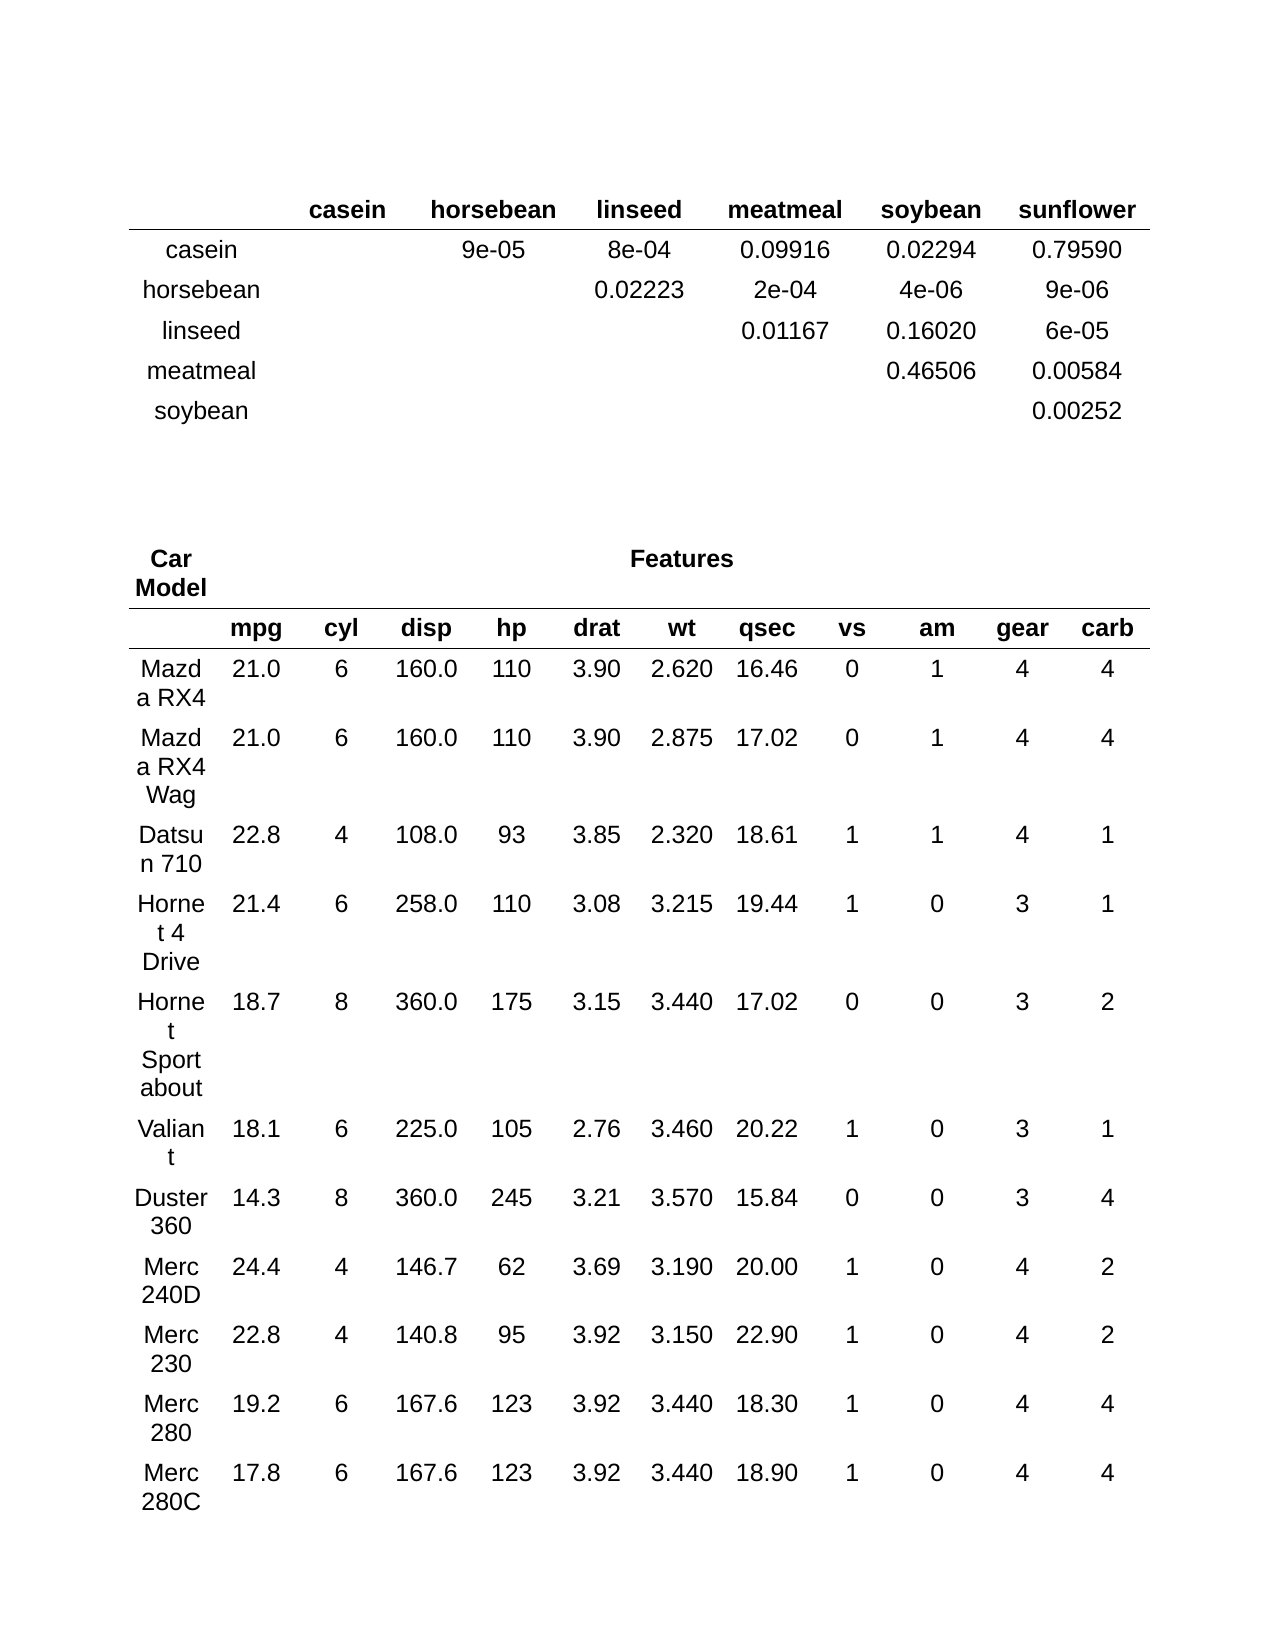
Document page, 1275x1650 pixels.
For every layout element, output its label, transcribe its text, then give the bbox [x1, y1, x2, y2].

table_cell 21.4 [214, 884, 299, 981]
table_header Car Model [129, 539, 213, 608]
table_cell casein [129, 230, 274, 270]
table_cell 360.0 [384, 981, 469, 1108]
table_cell 108.0 [384, 815, 469, 884]
table_cell 22.8 [214, 1315, 299, 1384]
table_cell vs [810, 609, 894, 648]
table_cell [274, 230, 420, 270]
table_cell 4 [980, 1246, 1065, 1315]
table_cell 3 [980, 884, 1065, 981]
table_cell 6e-05 [1004, 310, 1150, 350]
table_cell 19.44 [724, 884, 809, 981]
table_cell 0 [895, 1108, 980, 1177]
table_cell 2.76 [554, 1108, 639, 1177]
table_cell 175 [469, 981, 554, 1108]
table_cell [129, 609, 213, 648]
table_cell 105 [469, 1108, 554, 1177]
table_cell 4 [980, 717, 1065, 815]
table_cell Valiant [129, 1108, 213, 1177]
table_cell 3 [980, 981, 1065, 1108]
table_cell 0 [810, 717, 894, 815]
table_cell 3.440 [639, 1384, 724, 1453]
table_cell drat [554, 609, 639, 648]
table_cell 22.90 [724, 1315, 809, 1384]
table_cell 1 [810, 884, 894, 981]
table_cell 22.8 [214, 815, 299, 884]
table_cell 6 [299, 1108, 384, 1177]
table_cell 17.02 [724, 981, 809, 1108]
table_cell qsec [724, 609, 809, 648]
table_cell wt [639, 609, 724, 648]
table_cell [858, 390, 1004, 431]
table_cell 1 [810, 1453, 894, 1522]
table_header sunflower [1004, 189, 1150, 229]
table_cell 2e-04 [712, 270, 858, 310]
table_cell Merc 280C [129, 1453, 213, 1522]
table_cell 9e-05 [420, 230, 566, 270]
table_cell [274, 350, 420, 390]
table_cell 6 [299, 649, 384, 717]
table_cell 167.6 [384, 1453, 469, 1522]
table_cell 21.0 [214, 649, 299, 717]
table_cell 1 [810, 1384, 894, 1453]
table_cell [420, 350, 566, 390]
table_cell 245 [469, 1177, 554, 1246]
table_cell 0 [895, 1246, 980, 1315]
table_cell 0 [895, 981, 980, 1108]
table_cell 4 [299, 815, 384, 884]
table_cell 6 [299, 1453, 384, 1522]
table_cell 1 [895, 717, 980, 815]
table_cell 8 [299, 1177, 384, 1246]
table_cell Mazda RX4 [129, 649, 213, 717]
table_cell 20.00 [724, 1246, 809, 1315]
table_cell 3.08 [554, 884, 639, 981]
table_cell 4 [980, 1453, 1065, 1522]
table_header meatmeal [712, 189, 858, 229]
table_cell 0 [895, 1453, 980, 1522]
table_cell Duster 360 [129, 1177, 213, 1246]
table_cell soybean [129, 390, 274, 431]
table_cell carb [1065, 609, 1150, 648]
table_cell 20.22 [724, 1108, 809, 1177]
table_cell gear [980, 609, 1065, 648]
table_cell 0 [895, 884, 980, 981]
table_cell 2 [1065, 1315, 1150, 1384]
table_cell 16.46 [724, 649, 809, 717]
table_cell 0.46506 [858, 350, 1004, 390]
table_cell 0.79590 [1004, 230, 1150, 270]
table_cell 0.02294 [858, 230, 1004, 270]
table_cell 0.16020 [858, 310, 1004, 350]
table_cell 3.460 [639, 1108, 724, 1177]
table_cell 1 [1065, 884, 1150, 981]
table_cell Merc 240D [129, 1246, 213, 1315]
table_cell 0.00252 [1004, 390, 1150, 431]
table_cell 95 [469, 1315, 554, 1384]
table_cell 1 [1065, 1108, 1150, 1177]
table_cell 4 [1065, 717, 1150, 815]
table_cell [712, 390, 858, 431]
table_cell 4 [980, 815, 1065, 884]
table_cell 18.90 [724, 1453, 809, 1522]
table_header linseed [566, 189, 712, 229]
table_cell 9e-06 [1004, 270, 1150, 310]
table_cell 0 [810, 649, 894, 717]
table_cell 3.90 [554, 649, 639, 717]
table_cell 0 [810, 1177, 894, 1246]
table_cell 3.190 [639, 1246, 724, 1315]
table_cell 93 [469, 815, 554, 884]
table_cell [274, 390, 420, 431]
table_cell 0 [895, 1177, 980, 1246]
table_header horsebean [420, 189, 566, 229]
table_cell 160.0 [384, 649, 469, 717]
table_cell [712, 350, 858, 390]
table_cell 18.1 [214, 1108, 299, 1177]
table_cell 6 [299, 884, 384, 981]
table_cell 4 [980, 649, 1065, 717]
table_cell mpg [214, 609, 299, 648]
table_cell 4 [980, 1315, 1065, 1384]
table_cell 167.6 [384, 1384, 469, 1453]
table_header casein [274, 189, 420, 229]
table_cell 123 [469, 1453, 554, 1522]
table_cell 4 [980, 1384, 1065, 1453]
table_cell Datsun 710 [129, 815, 213, 884]
table_cell 3.92 [554, 1315, 639, 1384]
table_cell [566, 350, 712, 390]
table_cell 3.570 [639, 1177, 724, 1246]
table_cell 62 [469, 1246, 554, 1315]
table_cell 3.440 [639, 981, 724, 1108]
table_cell [420, 310, 566, 350]
table_cell 14.3 [214, 1177, 299, 1246]
table_cell 2.875 [639, 717, 724, 815]
table_cell 18.30 [724, 1384, 809, 1453]
table_cell 4 [1065, 1384, 1150, 1453]
table_cell 17.8 [214, 1453, 299, 1522]
table_cell 0.00584 [1004, 350, 1150, 390]
table_cell 110 [469, 717, 554, 815]
table_cell 1 [810, 1315, 894, 1384]
table_cell [274, 270, 420, 310]
table_cell 3.85 [554, 815, 639, 884]
table_cell 2 [1065, 1246, 1150, 1315]
table_cell [566, 310, 712, 350]
table_cell [420, 270, 566, 310]
table_cell 4 [1065, 1177, 1150, 1246]
table_cell 160.0 [384, 717, 469, 815]
table_cell cyl [299, 609, 384, 648]
table_cell 110 [469, 884, 554, 981]
table_cell 3.92 [554, 1384, 639, 1453]
table_cell Merc 230 [129, 1315, 213, 1384]
table_cell 24.4 [214, 1246, 299, 1315]
table_cell 4 [299, 1246, 384, 1315]
table_cell am [895, 609, 980, 648]
table_cell 140.8 [384, 1315, 469, 1384]
table_cell 18.7 [214, 981, 299, 1108]
table_cell 4 [1065, 649, 1150, 717]
table_cell 3.92 [554, 1453, 639, 1522]
table_cell 146.7 [384, 1246, 469, 1315]
table_cell 8 [299, 981, 384, 1108]
table_cell 3.150 [639, 1315, 724, 1384]
table_header [129, 189, 274, 229]
table_cell 2.320 [639, 815, 724, 884]
table_cell 3.215 [639, 884, 724, 981]
table_cell 3.21 [554, 1177, 639, 1246]
table_cell Hornet Sportabout [129, 981, 213, 1108]
table_cell 360.0 [384, 1177, 469, 1246]
table_cell 3.15 [554, 981, 639, 1108]
table_cell 3.69 [554, 1246, 639, 1315]
table_cell Merc 280 [129, 1384, 213, 1453]
table_cell 110 [469, 649, 554, 717]
table_cell 0 [895, 1315, 980, 1384]
table_cell meatmeal [129, 350, 274, 390]
table_cell 15.84 [724, 1177, 809, 1246]
table_cell linseed [129, 310, 274, 350]
table_cell 2.620 [639, 649, 724, 717]
table_cell 6 [299, 717, 384, 815]
table_cell 3 [980, 1177, 1065, 1246]
table_cell horsebean [129, 270, 274, 310]
table_cell 4 [299, 1315, 384, 1384]
table_cell 225.0 [384, 1108, 469, 1177]
table_cell 0.09916 [712, 230, 858, 270]
table_cell 0 [810, 981, 894, 1108]
table_cell 0.02223 [566, 270, 712, 310]
table_cell 1 [895, 815, 980, 884]
table_cell 1 [810, 815, 894, 884]
table_cell 8e-04 [566, 230, 712, 270]
table_cell 1 [895, 649, 980, 717]
table_cell 2 [1065, 981, 1150, 1108]
table_cell disp [384, 609, 469, 648]
table_cell 258.0 [384, 884, 469, 981]
table_cell 18.61 [724, 815, 809, 884]
table_cell 21.0 [214, 717, 299, 815]
table_cell Mazda RX4 Wag [129, 717, 213, 815]
table_cell 3.90 [554, 717, 639, 815]
table_cell Hornet 4 Drive [129, 884, 213, 981]
table_cell 1 [810, 1108, 894, 1177]
table_cell hp [469, 609, 554, 648]
table_cell [420, 390, 566, 431]
table_cell 4 [1065, 1453, 1150, 1522]
table_cell 3.440 [639, 1453, 724, 1522]
table_cell [566, 390, 712, 431]
table_cell [274, 310, 420, 350]
table_cell 1 [810, 1246, 894, 1315]
table_cell 17.02 [724, 717, 809, 815]
table_cell 19.2 [214, 1384, 299, 1453]
table_header Features [214, 539, 1150, 608]
table_cell 0.01167 [712, 310, 858, 350]
table_header soybean [858, 189, 1004, 229]
table_cell 123 [469, 1384, 554, 1453]
table_cell 3 [980, 1108, 1065, 1177]
table_cell 1 [1065, 815, 1150, 884]
table_cell 0 [895, 1384, 980, 1453]
table_cell 4e-06 [858, 270, 1004, 310]
table_cell 6 [299, 1384, 384, 1453]
